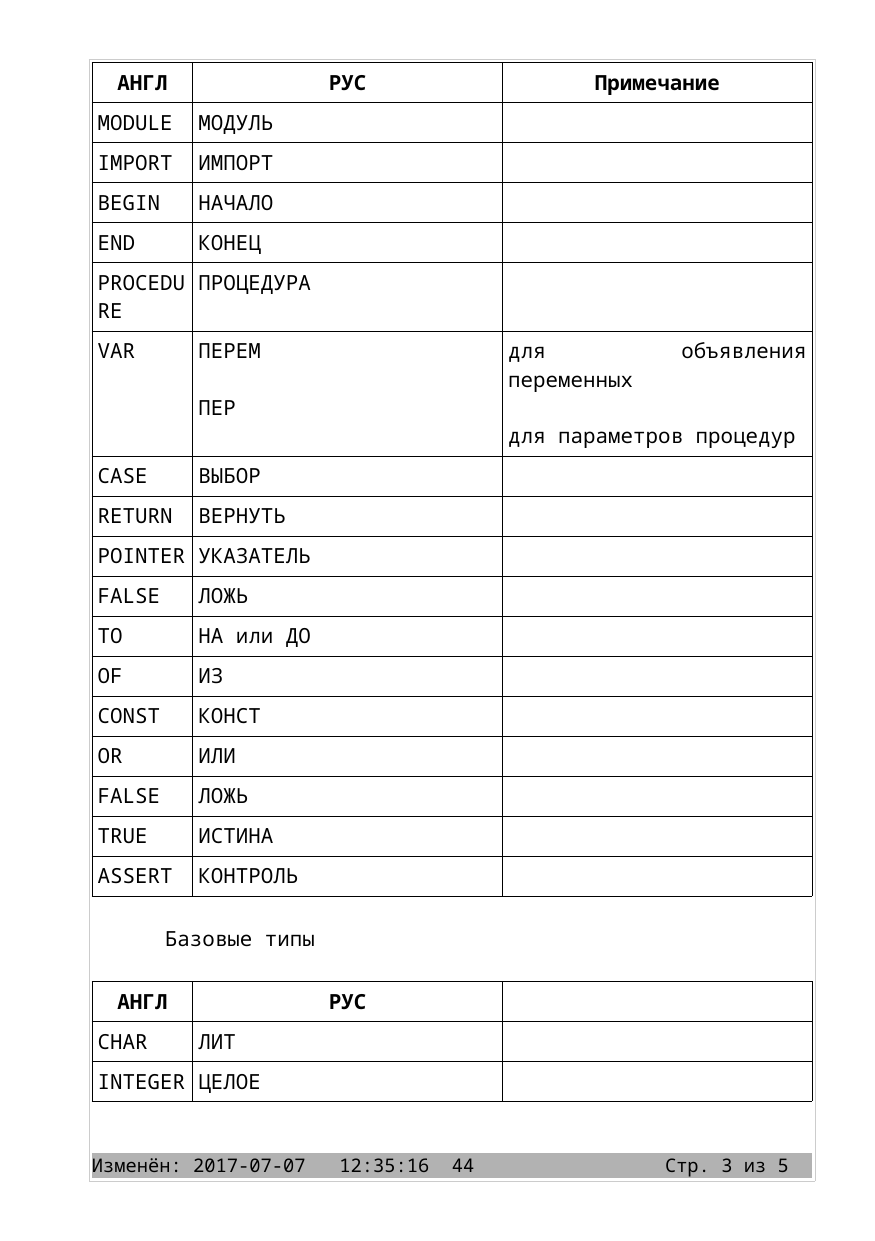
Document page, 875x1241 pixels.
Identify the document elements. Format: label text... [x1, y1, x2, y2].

table_cell [503, 263, 812, 331]
table_cell [503, 777, 812, 816]
text Базовые типы [92, 924, 812, 953]
table_cell [503, 817, 812, 856]
table_cell FALSE [93, 777, 192, 816]
table_cell ЦЕЛОЕ [193, 1062, 502, 1101]
table_cell OF [93, 657, 192, 696]
table_cell МОДУЛЬ [193, 103, 502, 142]
table_cell ИМПОРТ [193, 143, 502, 182]
table_cell ВЫБОР [193, 457, 502, 496]
table_cell [503, 617, 812, 656]
table_header АНГЛ [93, 63, 192, 102]
table_cell КОНТРОЛЬ [193, 857, 502, 896]
table_cell [503, 143, 812, 182]
table_cell ИЗ [193, 657, 502, 696]
table_cell [503, 1062, 812, 1101]
table_cell [503, 223, 812, 262]
table_cell [503, 537, 812, 576]
table_cell [503, 657, 812, 696]
table_cell POINTER [93, 537, 192, 576]
table_cell ИСТИНА [193, 817, 502, 856]
table_cell ПЕРЕМ ПЕР [193, 332, 502, 456]
table_cell НАЧАЛО [193, 183, 502, 222]
table_cell TRUE [93, 817, 192, 856]
table_cell RETURN [93, 497, 192, 536]
table_cell [503, 497, 812, 536]
table_cell ВЕРНУТЬ [193, 497, 502, 536]
table_header АНГЛ [93, 982, 192, 1021]
table_cell для объявления переменных для параметров процедур [503, 332, 812, 456]
table_cell FALSE [93, 577, 192, 616]
table_cell [503, 1022, 812, 1061]
table_cell CHAR [93, 1022, 192, 1061]
table_cell TO [93, 617, 192, 656]
table_cell НА или ДО [193, 617, 502, 656]
table_cell [503, 737, 812, 776]
table_cell [503, 697, 812, 736]
table_cell BEGIN [93, 183, 192, 222]
table_cell ИЛИ [193, 737, 502, 776]
table_cell ASSERT [93, 857, 192, 896]
table_cell ЛИТ [193, 1022, 502, 1061]
table_header РУС [193, 982, 502, 1021]
table_header [503, 982, 812, 1021]
table_cell MODULE [93, 103, 192, 142]
table_cell [503, 577, 812, 616]
table_cell VAR [93, 332, 192, 456]
table_cell [503, 103, 812, 142]
table_cell IMPORT [93, 143, 192, 182]
table_cell CASE [93, 457, 192, 496]
table_cell END [93, 223, 192, 262]
table_cell OR [93, 737, 192, 776]
table_cell INTEGER [93, 1062, 192, 1101]
table_header РУС [193, 63, 502, 102]
table_cell [503, 183, 812, 222]
table_cell КОНЕЦ [193, 223, 502, 262]
table_header Примечание [503, 63, 812, 102]
table_cell PROCEDURE [93, 263, 192, 331]
table_cell [503, 857, 812, 896]
table_cell [503, 457, 812, 496]
table_cell CONST [93, 697, 192, 736]
table_cell УКАЗАТЕЛЬ [193, 537, 502, 576]
table_cell КОНСТ [193, 697, 502, 736]
table_cell ЛОЖЬ [193, 577, 502, 616]
table_cell ПРОЦЕДУРА [193, 263, 502, 331]
table_cell ЛОЖЬ [193, 777, 502, 816]
